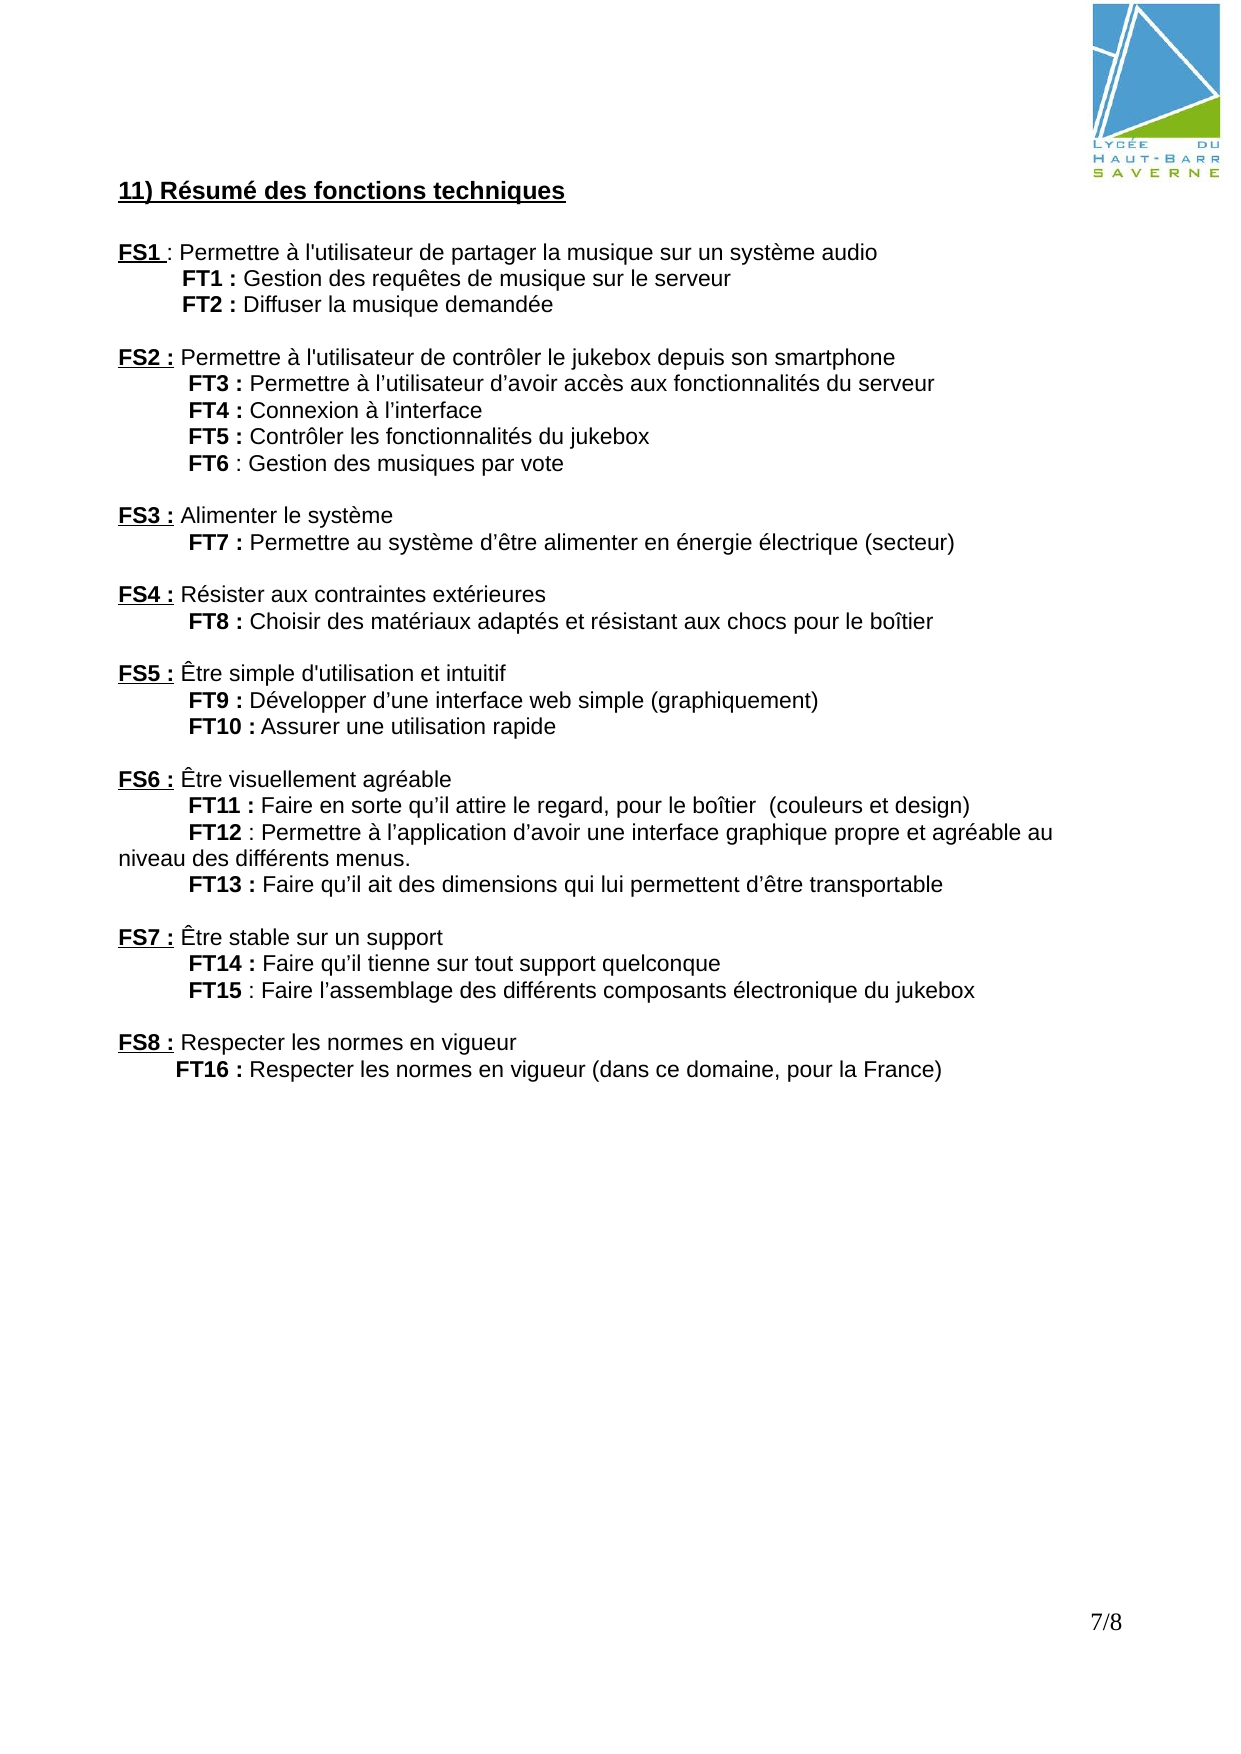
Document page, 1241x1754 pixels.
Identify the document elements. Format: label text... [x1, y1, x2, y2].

text FT9 : Développer d’une interface web simple (graphiquement) [118, 687, 1122, 713]
text FT1 : Gestion des requêtes de musique sur le serveur [118, 265, 1122, 291]
text FT4 : Connexion à l’interface [118, 397, 1122, 423]
text FS7 : Être stable sur un support [118, 924, 1122, 950]
text FT3 : Permettre à l’utilisateur d’avoir accès aux fonctionnalités du serveur [118, 370, 1122, 397]
text FT16 : Respecter les normes en vigueur (dans ce domaine, pour la France) [118, 1056, 1122, 1082]
text FT13 : Faire qu’il ait des dimensions qui lui permettent d’être transportable [118, 871, 1122, 897]
text FT14 : Faire qu’il tienne sur tout support quelconque [118, 950, 1122, 977]
text FS3 : Alimenter le système [118, 502, 1122, 528]
text FS4 : Résister aux contraintes extérieures [118, 581, 1122, 608]
text FT6 : Gestion des musiques par vote [118, 449, 1122, 476]
picture [1087, 0, 1224, 185]
text FT5 : Contrôler les fonctionnalités du jukebox [118, 423, 1122, 449]
text FT15 : Faire l’assemblage des différents composants électronique du jukebox [118, 977, 1122, 1003]
text FS5 : Être simple d'utilisation et intuitif [118, 660, 1122, 687]
text FT12 : Permettre à l’application d’avoir une interface graphique propre et agréable au niveau des différents menus. [118, 818, 1122, 871]
text FT7 : Permettre au système d’être alimenter en énergie électrique (secteur) [118, 528, 1122, 555]
text 11) Résumé des fonctions techniques [118, 176, 1122, 205]
text FS8 : Respecter les normes en vigueur [118, 1029, 1122, 1056]
text FS1 : Permettre à l'utilisateur de partager la musique sur un système audio [118, 239, 1122, 265]
text FS6 : Être visuellement agréable [118, 766, 1122, 792]
text FS2 : Permettre à l'utilisateur de contrôler le jukebox depuis son smartphone [118, 344, 1122, 370]
text FT2 : Diffuser la musique demandée [118, 291, 1122, 318]
text FT11 : Faire en sorte qu’il attire le regard, pour le boîtier (couleurs et design) [118, 792, 1122, 818]
text FT10 : Assurer une utilisation rapide [118, 713, 1122, 739]
text FT8 : Choisir des matériaux adaptés et résistant aux chocs pour le boîtier [118, 608, 1122, 634]
